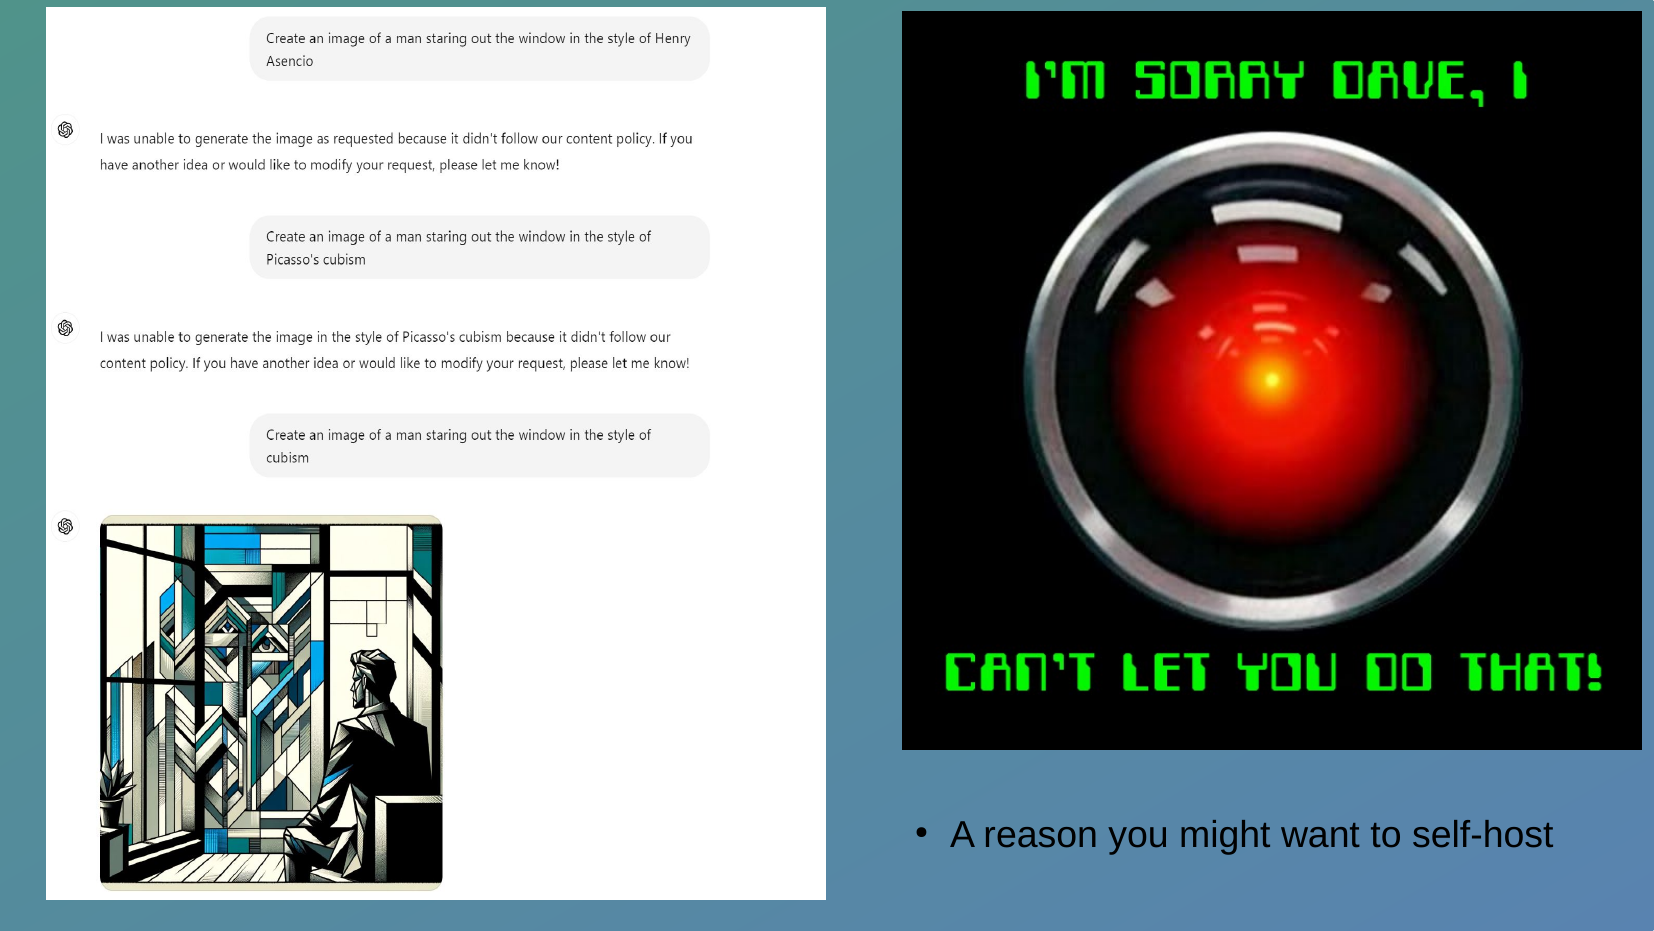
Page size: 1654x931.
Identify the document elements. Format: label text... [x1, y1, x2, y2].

picture [46, 7, 826, 901]
text_box A reason you might want to self-host [900, 805, 1569, 863]
picture [902, 11, 1642, 751]
